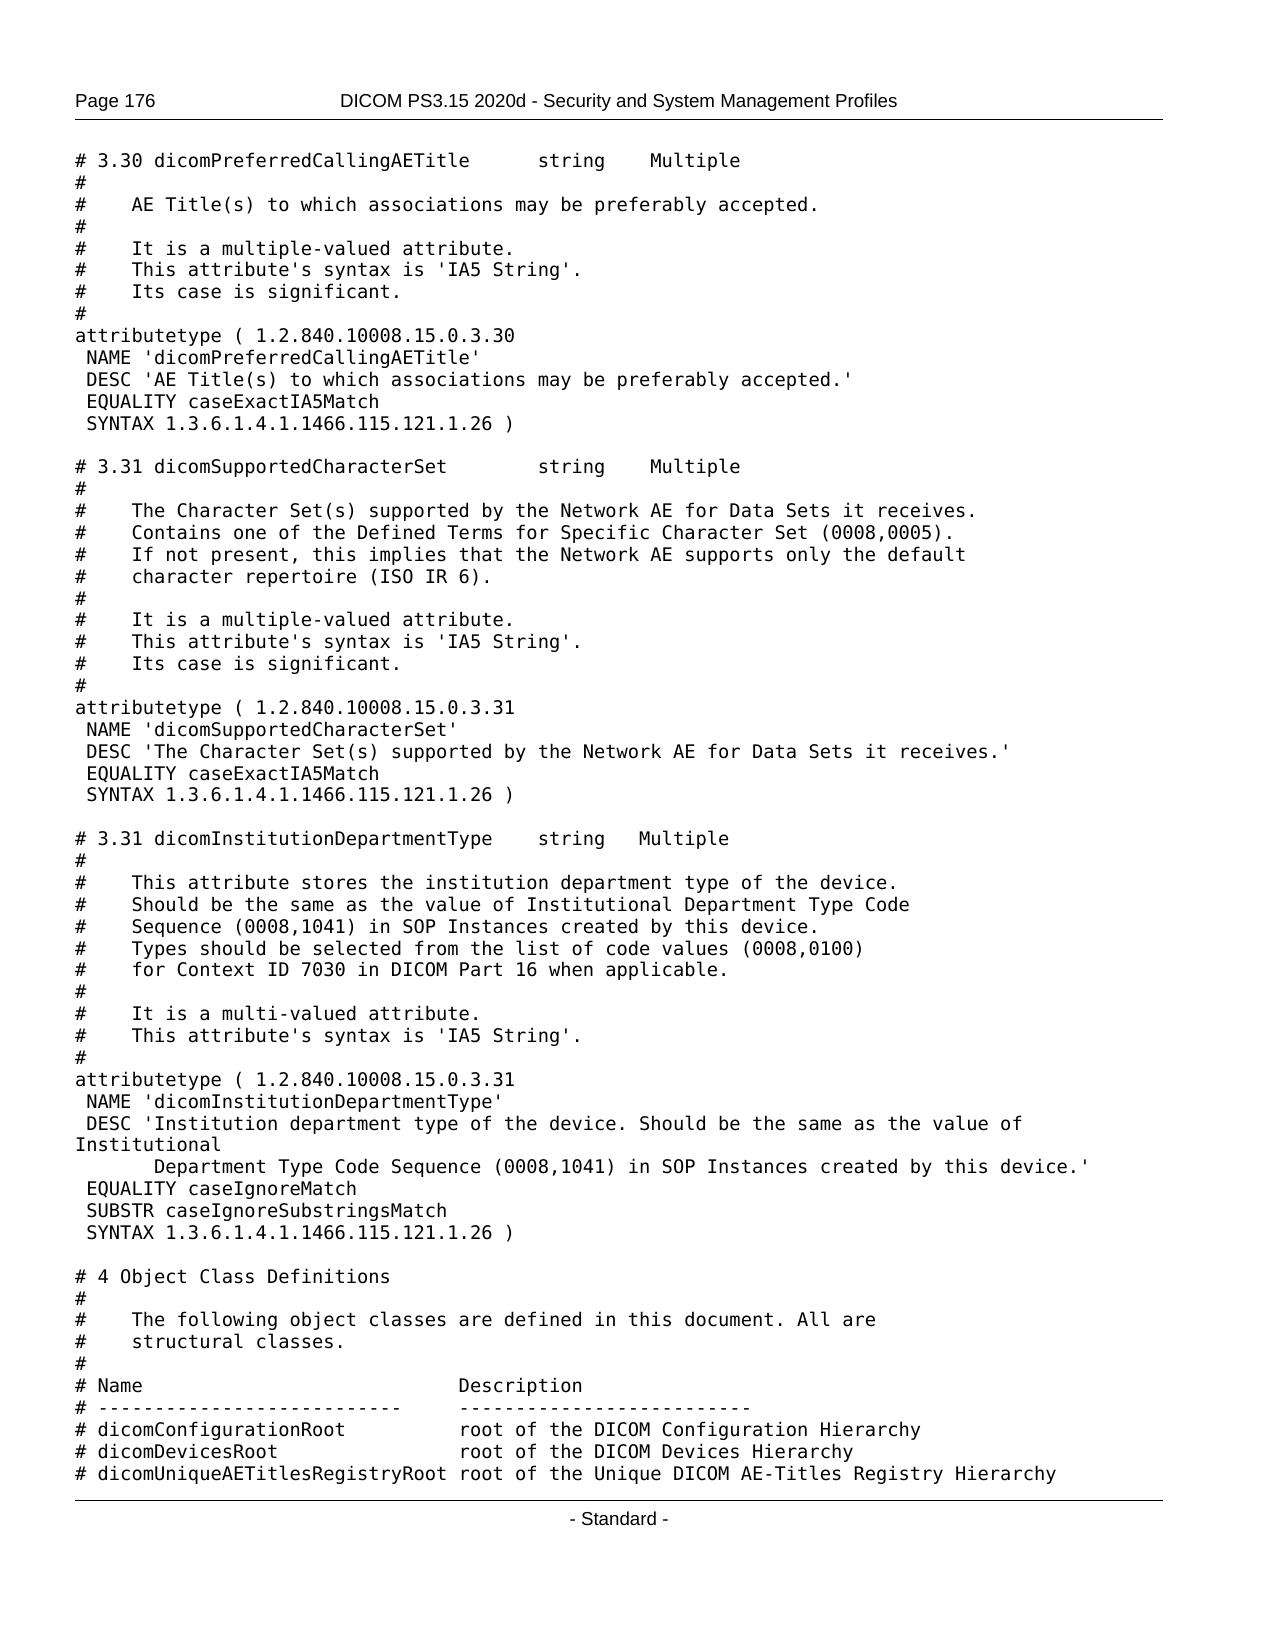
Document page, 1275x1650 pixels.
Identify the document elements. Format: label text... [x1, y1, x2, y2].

text # 3.30 dicomPreferredCallingAETitle string Multiple # # AE Title(s) to which associations may be preferably accepted. # # It is a multiple-valued attribute. # This attribute's syntax is 'IA5 String'. # Its case is significant. # attributetype ( 1.2.840.10008.15.0.3.30 NAME 'dicomPreferredCallingAETitle' DESC 'AE Title(s) to which associations may be preferably accepted.' EQUALITY caseExactIA5Match SYNTAX 1.3.6.1.4.1.1466.115.121.1.26 ) # 3.31 dicomSupportedCharacterSet string Multiple # # The Character Set(s) supported by the Network AE for Data Sets it receives. # Contains one of the Defined Terms for Specific Character Set (0008,0005). # If not present, this implies that the Network AE supports only the default # character repertoire (ISO IR 6). # # It is a multiple-valued attribute. # This attribute's syntax is 'IA5 String'. # Its case is significant. # attributetype ( 1.2.840.10008.15.0.3.31 NAME 'dicomSupportedCharacterSet' DESC 'The Character Set(s) supported by the Network AE for Data Sets it receives.' EQUALITY caseExactIA5Match SYNTAX 1.3.6.1.4.1.1466.115.121.1.26 ) # 3.31 dicomInstitutionDepartmentType string Multiple # # This attribute stores the institution department type of the device. # Should be the same as the value of Institutional Department Type Code # Sequence (0008,1041) in SOP Instances created by this device. # Types should be selected from the list of code values (0008,0100) # for Context ID 7030 in DICOM Part 16 when applicable. # # It is a multi-valued attribute. # This attribute's syntax is 'IA5 String'. # attributetype ( 1.2.840.10008.15.0.3.31 NAME 'dicomInstitutionDepartmentType' DESC 'Institution department type of the device. Should be the same as the value of Institutional Department Type Code Sequence (0008,1041) in SOP Instances created by this device.' EQUALITY caseIgnoreMatch SUBSTR caseIgnoreSubstringsMatch SYNTAX 1.3.6.1.4.1.1466.115.121.1.26 ) # 4 Object Class Definitions # # The following object classes are defined in this document. All are # structural classes. # # Name Description # --------------------------- -------------------------- # dicomConfigurationRoot root of the DICOM Configuration Hierarchy # dicomDevicesRoot root of the DICOM Devices Hierarchy # dicomUniqueAETitlesRegistryRoot root of the Unique DICOM AE-Titles Registry Hierarchy [75, 150, 1162, 1484]
